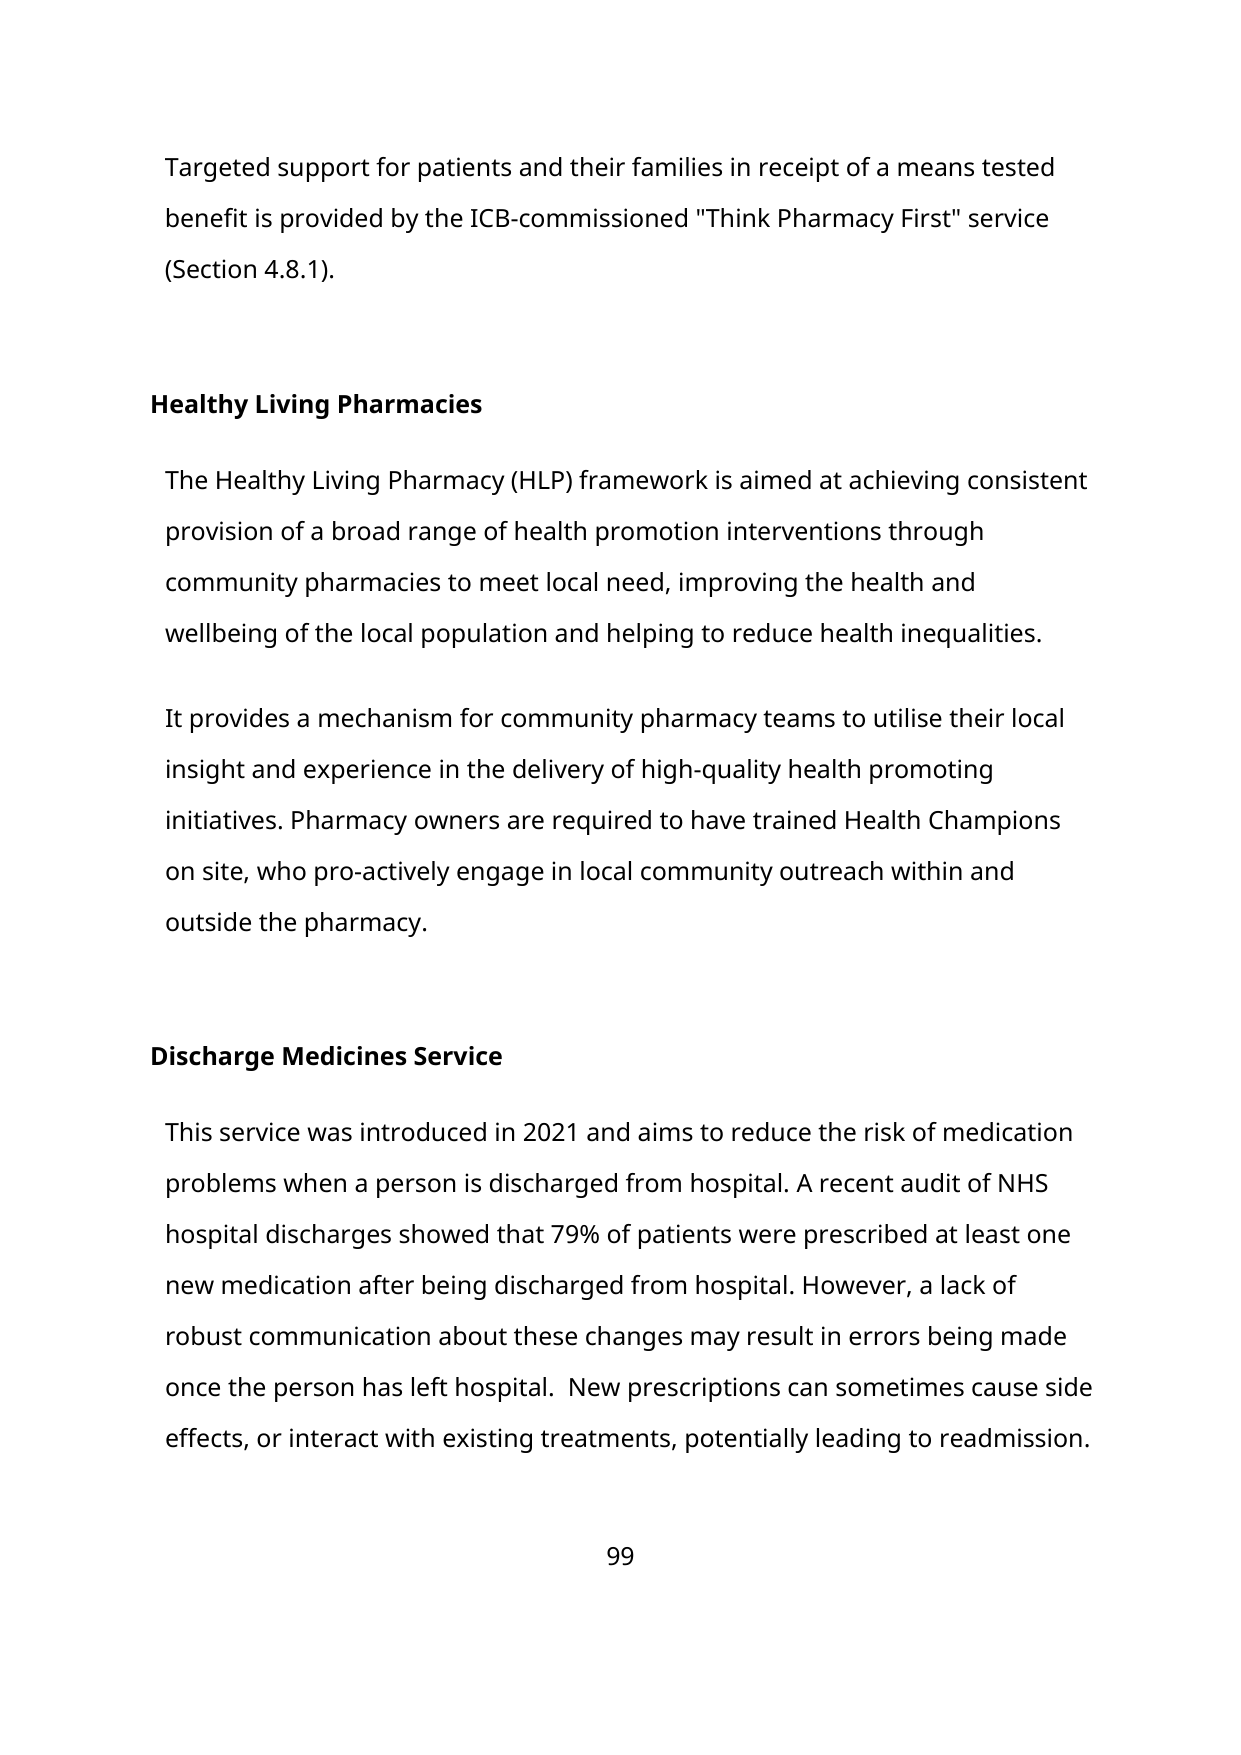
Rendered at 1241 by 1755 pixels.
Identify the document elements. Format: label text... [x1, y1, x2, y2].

text Targeted support for patients and their families in receipt of a means tested benefit is provided by the ICB-commissioned "Think Pharmacy First" service (Section 4.8.1). [164, 150, 1095, 286]
text This service was introduced in 2021 and aims to reduce the risk of medication problems when a person is discharged from hospital. A recent audit of NHS hospital discharges showed that 79% of patients were prescribed at least one new medication after being discharged from hospital. However, a lack of robust communication about these changes may result in errors being made once the person has left hospital. New prescriptions can sometimes cause side effects, or interact with existing treatments, potentially leading to readmission. [165, 1115, 1095, 1455]
subtitle Healthy Living Pharmacies [150, 386, 1091, 421]
text The Healthy Living Pharmacy (HLP) framework is aimed at achieving consistent provision of a broad range of health promotion interventions through community pharmacies to meet local need, improving the health and wellbeing of the local population and helping to reduce health inequalities. [165, 463, 1095, 650]
text It provides a mechanism for community pharmacy teams to utilise their local insight and experience in the delivery of high-quality health promoting initiatives. Pharmacy owners are required to have trained Health Champions on site, who pro-actively engage in local community outreach within and outside the pharmacy. [165, 700, 1095, 938]
subtitle Discharge Medicines Service [150, 1039, 1091, 1073]
